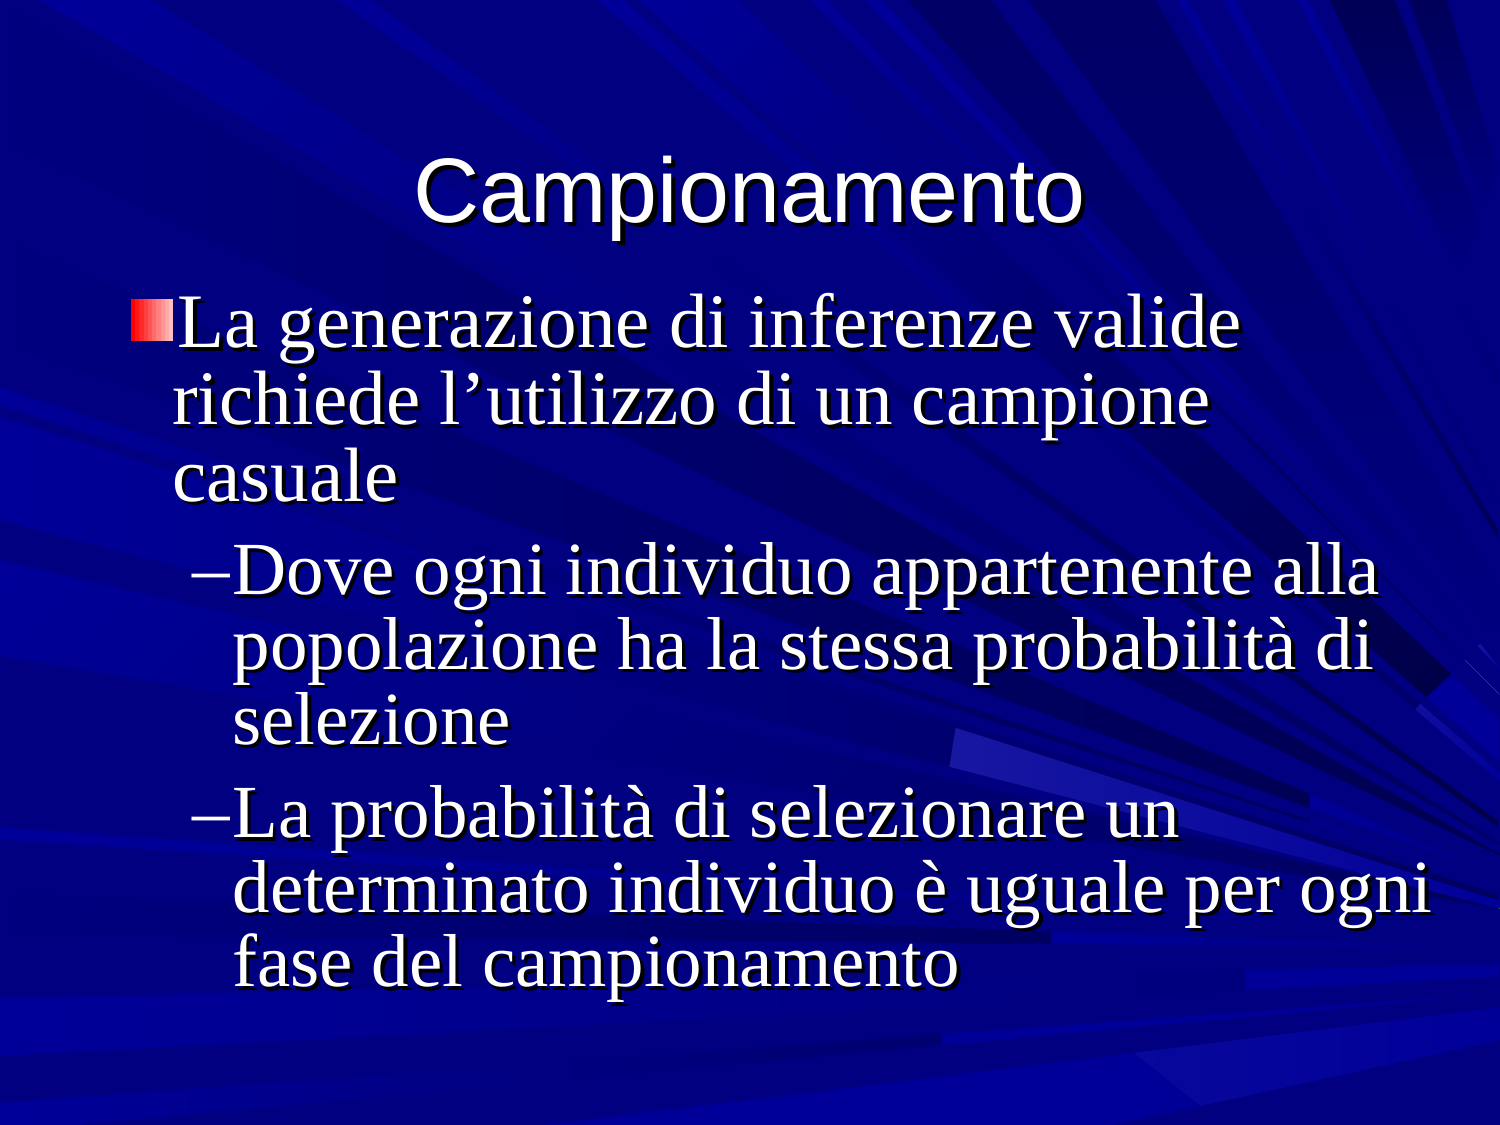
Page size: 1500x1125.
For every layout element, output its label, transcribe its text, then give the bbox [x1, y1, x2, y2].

title Campionamento [112, 54, 1388, 243]
list La generazione di inferenze valide richiede l’utilizzo di un campione casuale Dove ogni individuo appartenente alla popolazione ha la stessa probabilità di selezione La probabilità di selezionare un determinato individuo è uguale per ogni fase del campionamento [112, 278, 1459, 1018]
